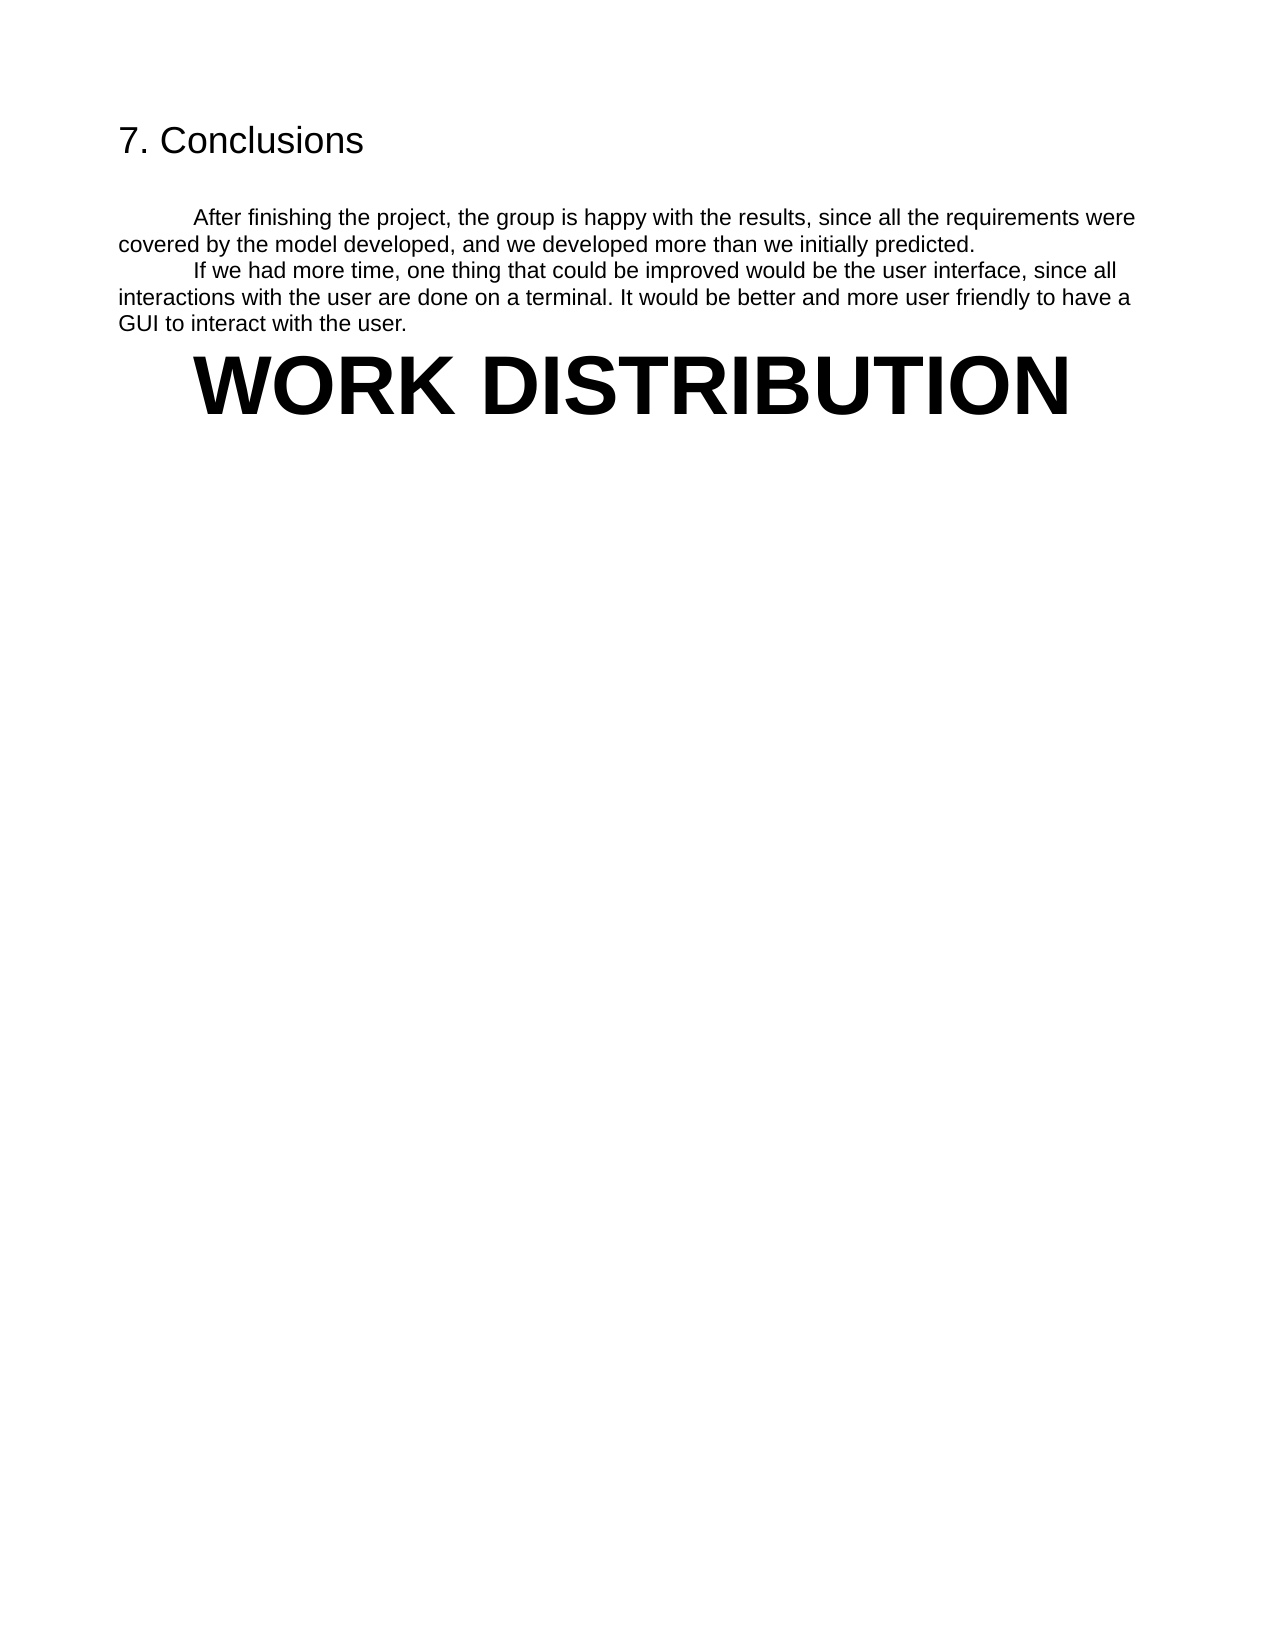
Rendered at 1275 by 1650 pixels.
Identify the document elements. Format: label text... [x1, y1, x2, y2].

text If we had more time, one thing that could be improved would be the user interface, since all interactions with the user are done on a terminal. It would be better and more user friendly to have a GUI to interact with the user. [118, 257, 1157, 336]
text 7. Conclusions [118, 118, 1157, 161]
text WORK DISTRIBUTION [118, 336, 1157, 432]
text After finishing the project, the group is happy with the results, since all the requirements were covered by the model developed, and we developed more than we initially predicted. [118, 204, 1157, 257]
